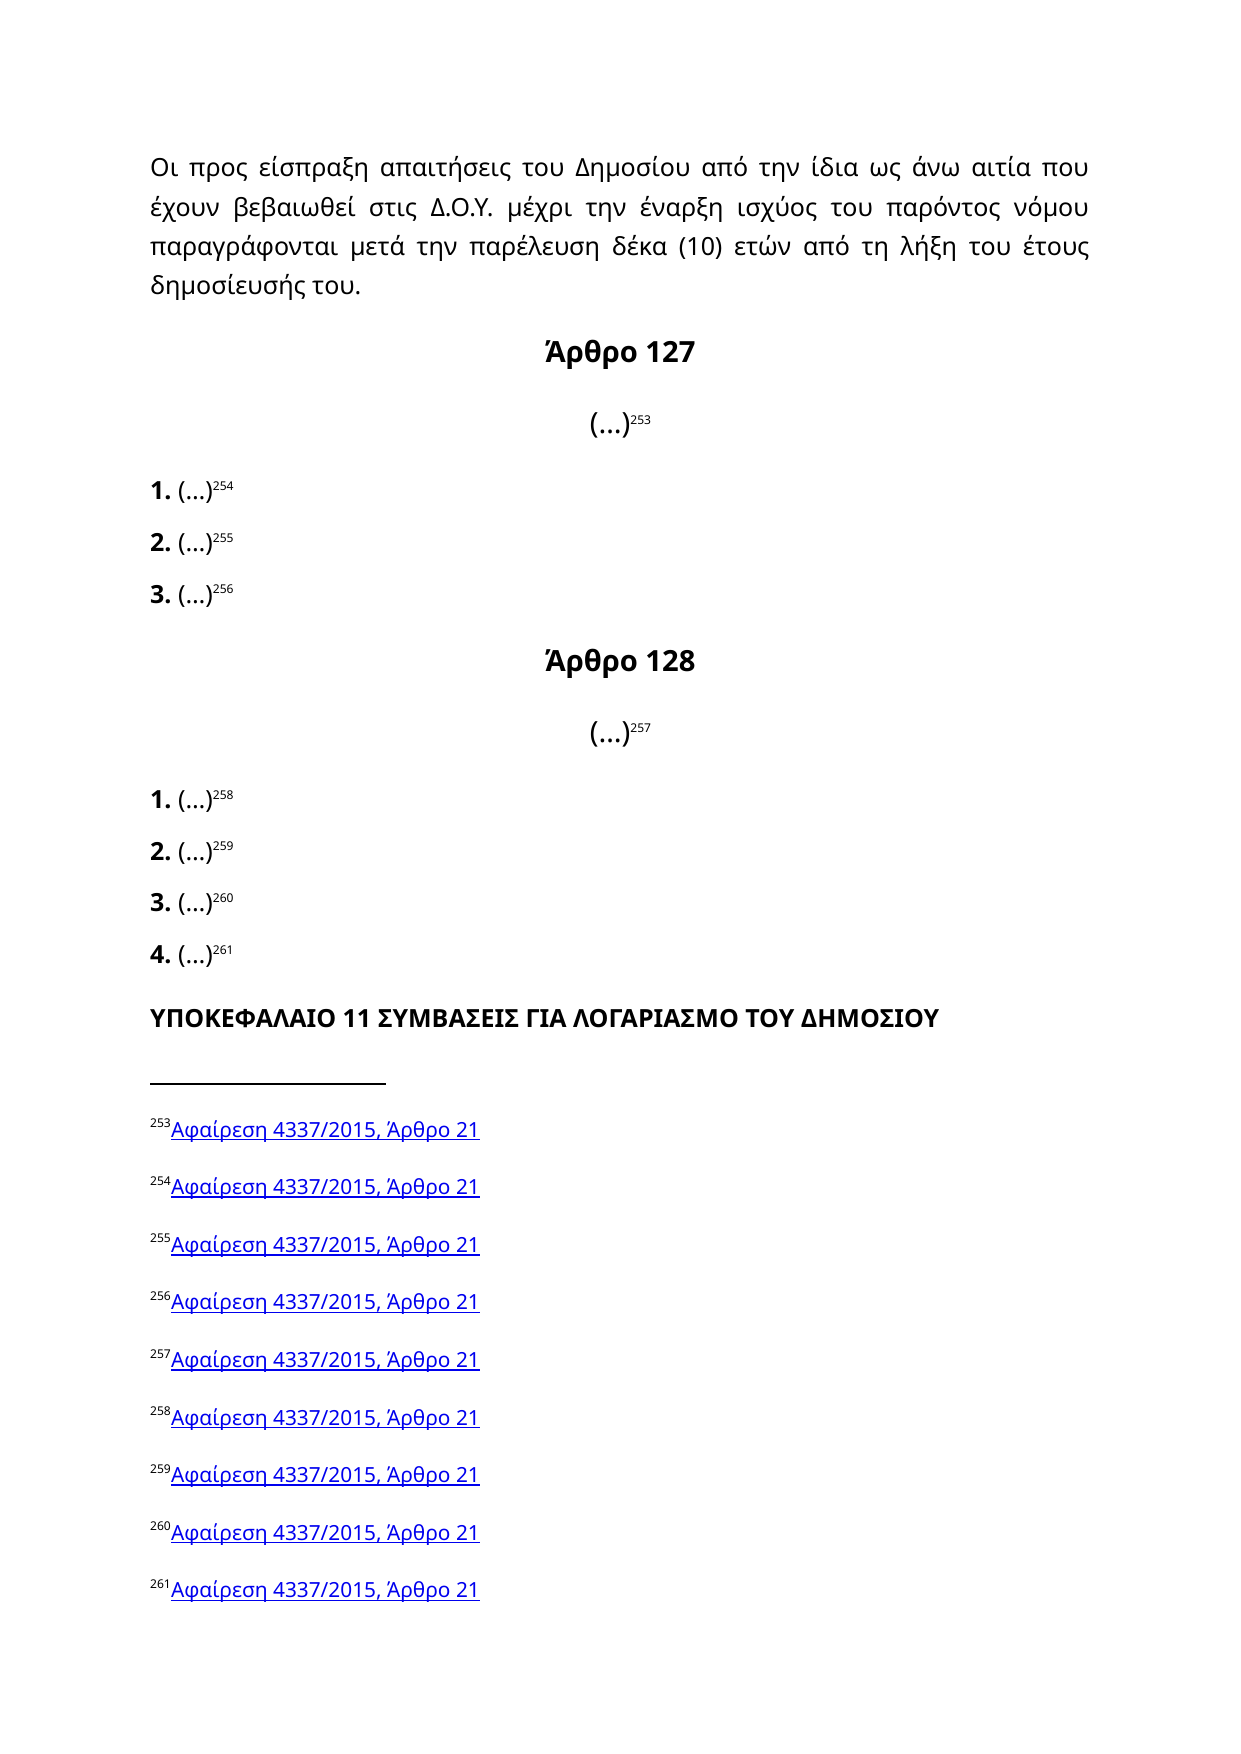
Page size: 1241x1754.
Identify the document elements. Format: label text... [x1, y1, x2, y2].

subtitle Άρθρο 128 [150, 640, 1090, 680]
text ΥΠΟΚΕΦΑΛΑΙΟ 11 ΣΥΜΒΑΣΕΙΣ ΓΙΑ ΛΟΓΑΡΙΑΣΜΟ ΤΟΥ ΔΗΜΟΣΙΟΥ [150, 1001, 1090, 1035]
text Αφαίρεση 4337/2015, Άρθρο 21 [150, 1460, 1090, 1489]
text 2. (…) [150, 833, 1090, 867]
text 1. (…) [150, 782, 1090, 816]
text Αφαίρεση 4337/2015, Άρθρο 21 [150, 1518, 1090, 1546]
text Αφαίρεση 4337/2015, Άρθρο 21 [150, 1172, 1090, 1201]
text 1. (…) [150, 473, 1090, 507]
subtitle Άρθρο 127 [150, 332, 1090, 371]
text Αφαίρεση 4337/2015, Άρθρο 21 [150, 1576, 1090, 1604]
text Αφαίρεση 4337/2015, Άρθρο 21 [150, 1403, 1090, 1431]
text Αφαίρεση 4337/2015, Άρθρο 21 [150, 1287, 1090, 1316]
text Αφαίρεση 4337/2015, Άρθρο 21 [150, 1115, 1090, 1143]
text 3. (…) [150, 576, 1090, 610]
text 4. (…) [150, 937, 1090, 971]
text Αφαίρεση 4337/2015, Άρθρο 21 [150, 1230, 1090, 1258]
subtitle (…) [150, 402, 1090, 442]
text Αφαίρεση 4337/2015, Άρθρο 21 [150, 1345, 1090, 1373]
subtitle (…) [150, 711, 1090, 751]
text 2. (…) [150, 524, 1090, 559]
text 3. (…) [150, 885, 1090, 919]
text Οι προς είσπραξη απαιτήσεις του Δημοσίου από την ίδια ως άνω αιτία που έχουν βεβαιωθεί στις Δ.Ο.Υ. μέχρι την έναρξη ισχύος του παρόντος νόμου παραγράφονται μετά την παρέλευση δέκα (10) ετών από τη λήξη του έτους δημοσίευσής του. [150, 150, 1090, 302]
